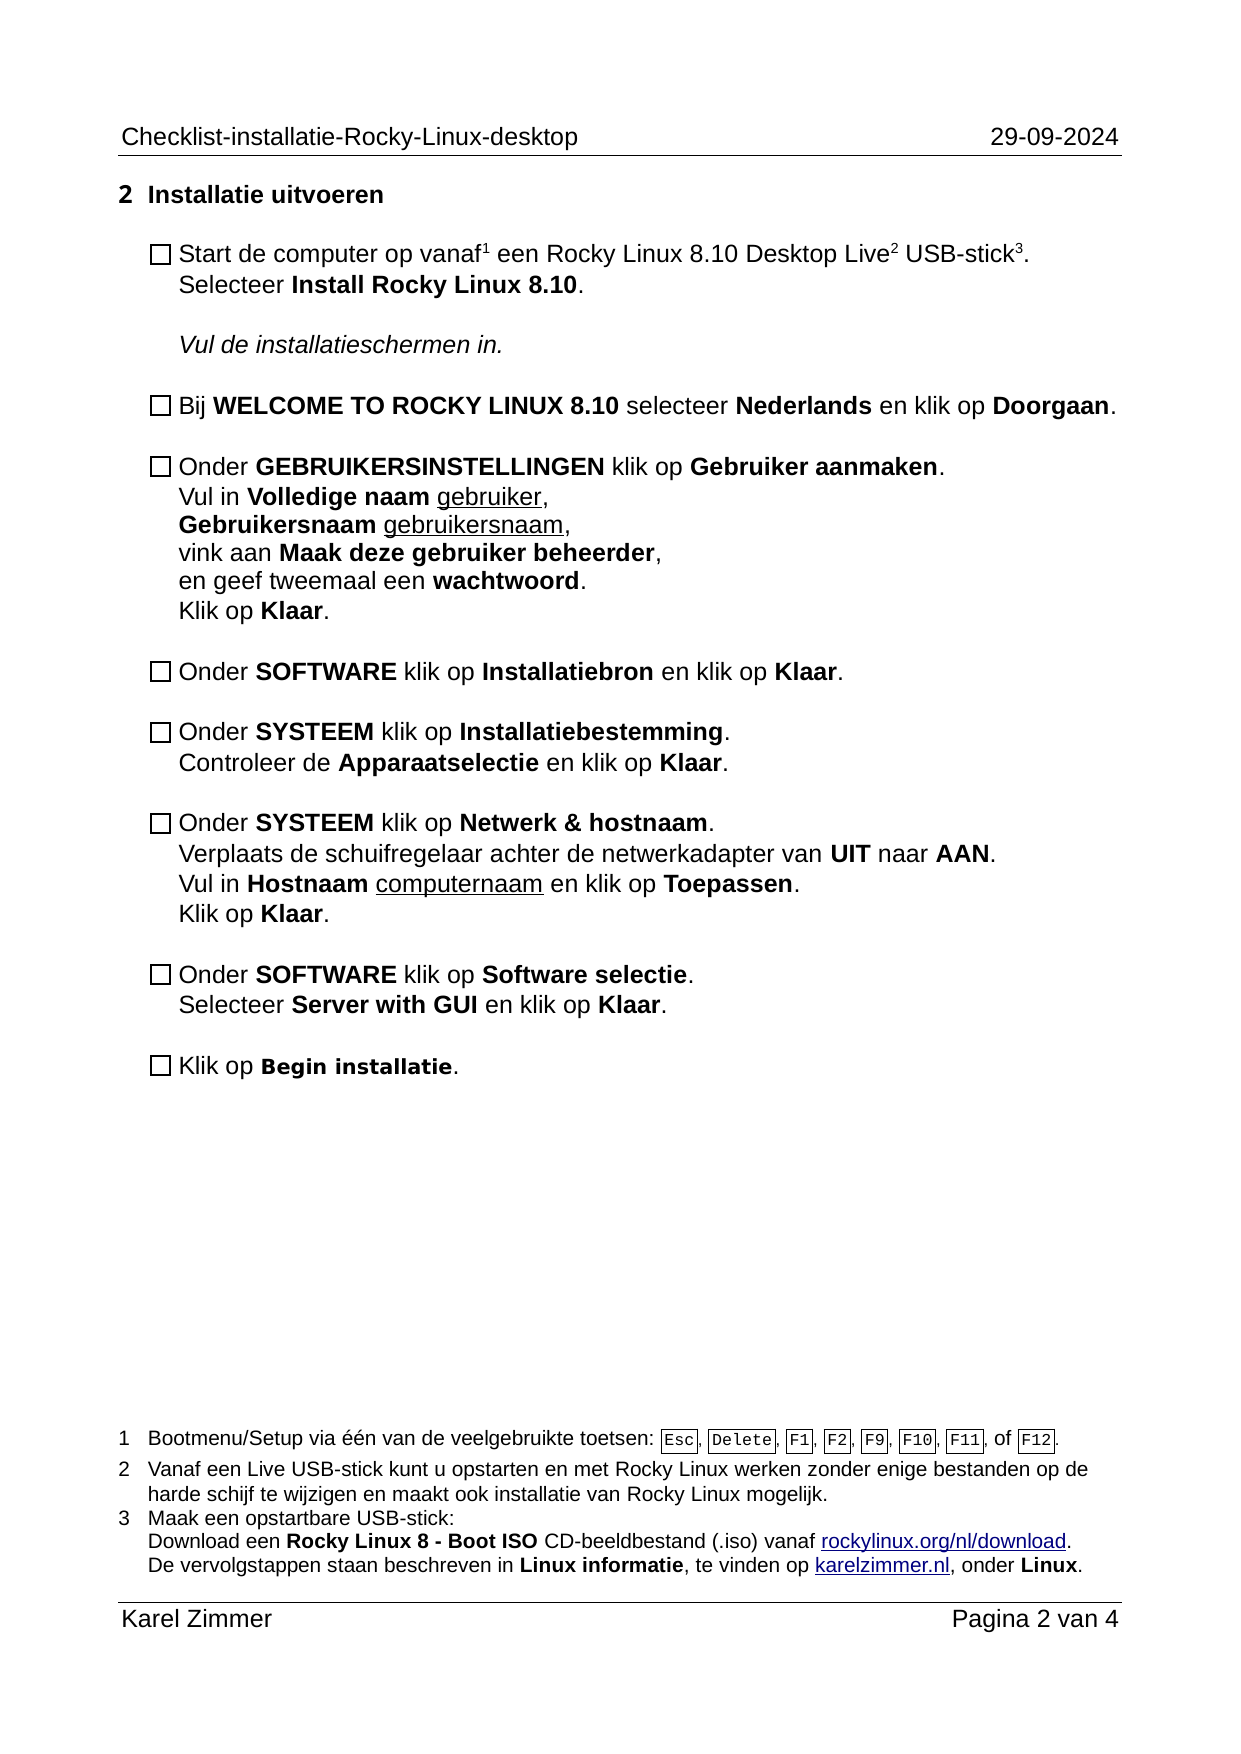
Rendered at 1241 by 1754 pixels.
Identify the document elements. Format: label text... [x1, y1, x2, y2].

table_cell [118, 269, 142, 300]
table_cell [177, 626, 1122, 657]
table_cell [118, 990, 142, 1020]
table_cell [142, 748, 177, 778]
table_cell Onder SYSTEEM klik op Installatiebestemming. [177, 717, 1122, 747]
table_cell [142, 300, 177, 330]
table_cell [118, 839, 142, 869]
table_cell [118, 300, 142, 330]
table_cell [142, 596, 177, 626]
table_cell Onder GEBRUIKERSINSTELLINGEN klik op Gebruiker aanmaken. [177, 451, 1122, 482]
table_cell [118, 748, 142, 778]
table_cell [118, 717, 142, 747]
table_cell Vul in Volledige naam gebruiker, Gebruikersnaam gebruikersnaam, vink aan Maak deze gebruiker beheerder, en geef tweemaal een wachtwoord. [177, 482, 1122, 596]
table_cell Vul in Hostnaam computernaam en klik op Toepassen. [177, 869, 1122, 899]
table_cell [118, 778, 142, 808]
table_cell [118, 899, 142, 929]
table_cell [118, 929, 142, 960]
table_cell Onder SYSTEEM klik op Netwerk & hostnaam. [177, 808, 1122, 838]
table_cell [142, 778, 177, 808]
list Installatie uitvoeren [118, 177, 1122, 211]
table_cell [142, 687, 177, 717]
table_cell Selecteer Server with GUI en klik op Klaar. [177, 990, 1122, 1020]
table_cell [118, 391, 142, 421]
table_cell [118, 657, 142, 687]
table_cell Onder SOFTWARE klik op Software selectie. [177, 960, 1122, 990]
table_header [118, 239, 142, 269]
table_cell [142, 1051, 177, 1081]
table_cell [142, 451, 177, 482]
table_cell [118, 482, 142, 596]
table_cell [118, 330, 142, 360]
table_cell [118, 421, 142, 451]
table_cell [118, 1051, 142, 1081]
table_cell Verplaats de schuifregelaar achter de netwerkadapter van UIT naar AAN. [177, 839, 1122, 869]
table_cell [142, 990, 177, 1020]
table_cell [142, 391, 177, 421]
table_cell Klik op Klaar. [177, 596, 1122, 626]
table_cell [118, 687, 142, 717]
table_cell [118, 1020, 142, 1051]
table_cell [118, 626, 142, 657]
table_cell [142, 1020, 177, 1051]
table_cell [177, 1020, 1122, 1051]
table_cell [142, 626, 177, 657]
table_cell Klik op Klaar. [177, 899, 1122, 929]
table_cell Controleer de Apparaatselectie en klik op Klaar. [177, 748, 1122, 778]
table_cell [142, 269, 177, 300]
table_cell [177, 300, 1122, 330]
table_cell [142, 869, 177, 899]
table_cell Bij WELCOME TO ROCKY LINUX 8.10 selecteer Nederlands en klik op Doorgaan. [177, 391, 1122, 421]
table_cell [118, 596, 142, 626]
table_cell Klik op Begin installatie. [177, 1051, 1122, 1081]
table_cell [142, 839, 177, 869]
table_cell [142, 421, 177, 451]
table_cell [142, 717, 177, 747]
table_cell [142, 899, 177, 929]
table_cell [142, 360, 177, 391]
table_header Start de computer op vanaf een Rocky Linux 8.10 Desktop Live USB-stick. [177, 239, 1122, 269]
table_cell [118, 360, 142, 391]
table_cell [142, 482, 177, 596]
table_cell Selecteer Install Rocky Linux 8.10. [177, 269, 1122, 300]
table_cell [177, 687, 1122, 717]
table_cell [177, 929, 1122, 960]
table_cell [142, 657, 177, 687]
table_cell [118, 960, 142, 990]
table_cell [118, 869, 142, 899]
table_cell Onder SOFTWARE klik op Installatiebron en klik op Klaar. [177, 657, 1122, 687]
table_cell [118, 808, 142, 838]
table_cell [177, 360, 1122, 391]
table_header [142, 239, 177, 269]
table_cell [142, 330, 177, 360]
table_cell [177, 778, 1122, 808]
table_cell Vul de installatieschermen in. [177, 330, 1122, 360]
table_cell [142, 929, 177, 960]
table_cell [142, 808, 177, 838]
table_cell [142, 960, 177, 990]
table_cell [177, 421, 1122, 451]
table_cell [118, 451, 142, 482]
